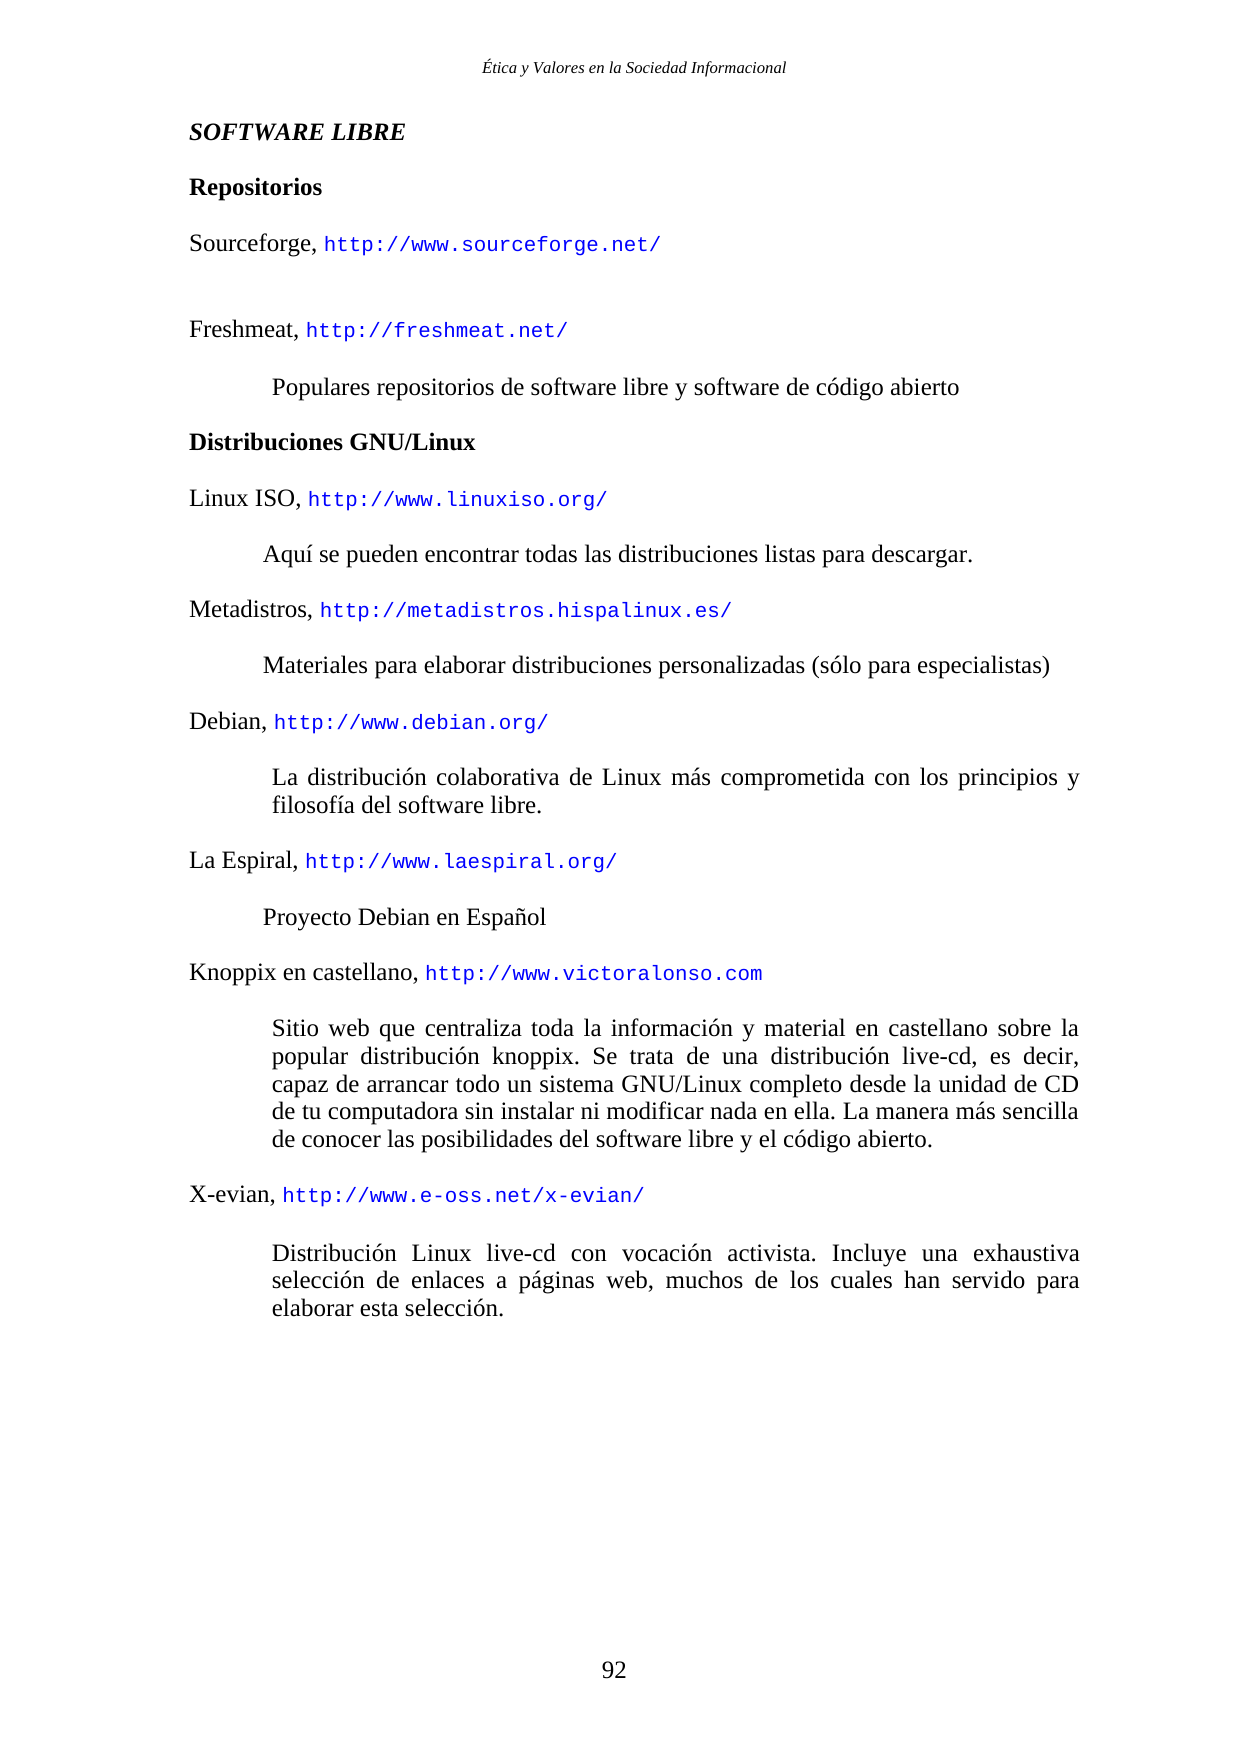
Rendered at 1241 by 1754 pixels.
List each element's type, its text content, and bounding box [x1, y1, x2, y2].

text La distribución colaborativa de Linux más comprometida con los principios y filosofía del software libre. [272, 763, 1081, 819]
text Knoppix en castellano, http://www.victoralonso.com [189, 958, 1081, 987]
text Proyecto Debian en Español [189, 903, 1081, 930]
text Materiales para elaborar distribuciones personalizadas (sólo para especialistas) [189, 652, 1081, 679]
text Distribuciones GNU/Linux [189, 428, 1081, 456]
text Aquí se pueden encontrar todas las distribuciones listas para descargar. [189, 540, 1081, 568]
text X-evian, http://www.e-oss.net/x-evian/ [189, 1181, 1081, 1209]
text Metadistros, http://metadistros.hispalinux.es/ [189, 595, 1081, 624]
text Debian, http://www.debian.org/ [189, 707, 1081, 736]
text Sitio web que centraliza toda la información y material en castellano sobre la popular distribución knoppix. Se trata de una distribución live-cd, es decir, capaz de arrancar todo un sistema GNU/Linux completo desde la unidad de CD de tu computadora sin instalar ni modificar nada en ella. La manera más sencilla de conocer las posibilidades del software libre y el código abierto. [272, 1014, 1081, 1153]
text Freshmeat, http://freshmeat.net/ [189, 315, 1081, 343]
text Distribución Linux live-cd con vocación activista. Incluye una exhaustiva selección de enlaces a páginas web, muchos de los cuales han servido para elaborar esta selección. [272, 1239, 1081, 1322]
text Sourceforge, http://www.sourceforge.net/ [189, 229, 1081, 257]
text Populares repositorios de software libre y software de código abierto [272, 373, 1081, 401]
text Repositorios [189, 173, 1081, 201]
text La Espiral, http://www.laespiral.org/ [189, 846, 1081, 875]
text SOFTWARE LIBRE [189, 118, 1081, 146]
text Linux ISO, http://www.linuxiso.org/ [189, 484, 1081, 512]
